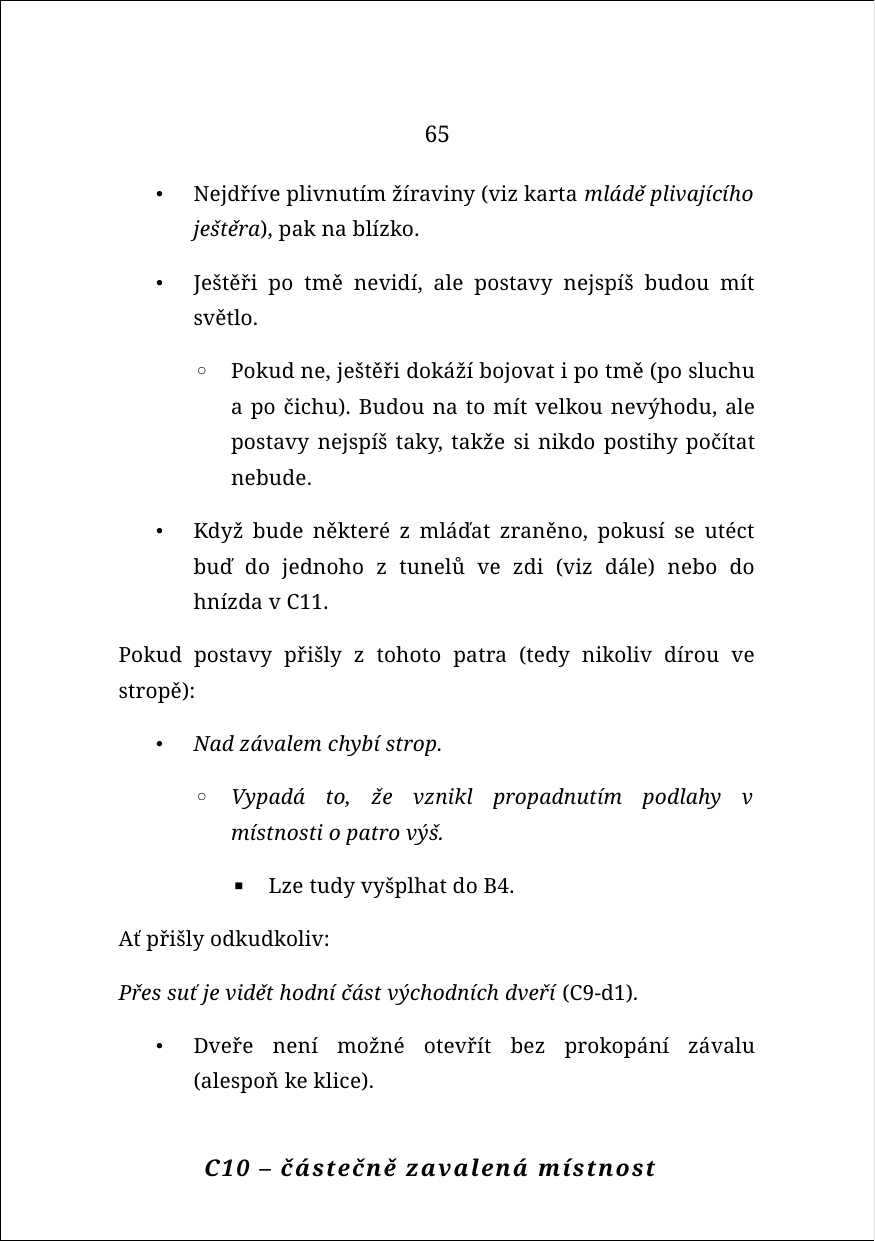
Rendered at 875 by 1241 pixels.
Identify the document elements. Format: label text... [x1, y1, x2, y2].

list Lze tudy vyšplhat do B4. [231, 871, 756, 900]
list Vypadá to, že vznikl propadnutím podlahy v místnosti o patro výš. [193, 782, 756, 846]
list Pokud ne, ještěři dokáží bojovat i po tmě (po sluchu a po čichu). Budou na to mít velkou nevýhodu, ale postavy nejspíš taky, takže si nikdo postihy počítat nebude. [193, 356, 756, 491]
text Ať přišly odkudkoliv: [118, 924, 756, 953]
text Pokud postavy přišly z tohoto patra (tedy nikoliv dírou ve stropě): [118, 641, 756, 704]
list Dveře není možné otevřít bez prokopání závalu (alespoň ke klice). [156, 1031, 756, 1095]
text Přes suť je vidět hodní část východních dveří (C9-d1). [118, 978, 756, 1006]
list Nad závalem chybí strop. [156, 729, 756, 758]
list Když bude některé z mláďat zraněno, pokusí se utéct buď do jednoho z tunelů ve zdi (viz dále) nebo do hnízda v C11. [156, 516, 756, 616]
list Ještěři po tmě nevidí, ale postavy nejspíš budou mít světlo. [156, 268, 756, 332]
list Nejdříve plivnutím žíraviny (viz karta mládě plivajícího ještěra), pak na blízko. [156, 179, 756, 243]
